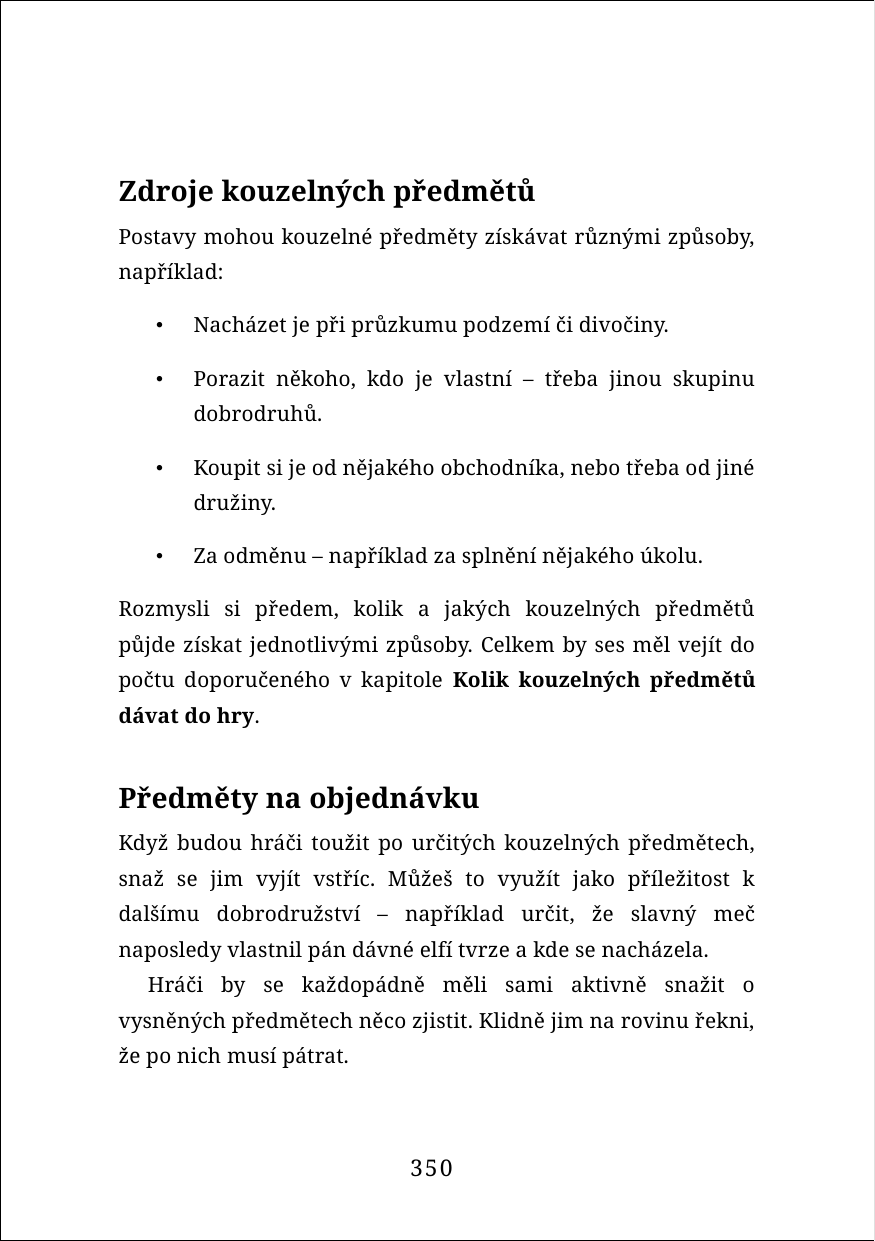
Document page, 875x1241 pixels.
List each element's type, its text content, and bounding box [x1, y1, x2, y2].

text Postavy mohou kouzelné předměty získávat různými způsoby, například: [118, 222, 756, 286]
subtitle Zdroje kouzelných předmětů [118, 172, 756, 210]
list Za odměnu – například za splnění nějakého úkolu. [156, 541, 756, 570]
text Když budou hráči toužit po určitých kouzelných předmětech, snaž se jim vyjít vstříc. Můžeš to využít jako příležitost k dalšímu dobrodružství – například určit, že slavný meč naposledy vlastnil pán dávné elfí tvrze a kde se nacházela. Hráči by se každopádně měli sami aktivně snažit o vysněných předmětech něco zjistit. Klidně jim na rovinu řekni, že po nich musí pátrat. [118, 828, 756, 1070]
list Porazit někoho, kdo je vlastní – třeba jinou skupinu dobrodruhů. [156, 364, 756, 428]
list Koupit si je od nějakého obchodníka, nebo třeba od jiné družiny. [156, 453, 756, 517]
list Nacházet je při průzkumu podzemí či divočiny. [156, 311, 756, 339]
subtitle Předměty na objednávku [118, 778, 756, 816]
text Rozmysli si předem, kolik a jakých kouzelných předmětů půjde získat jednotlivými způsoby. Celkem by ses měl vejít do počtu doporučeného v kapitole Kolik kouzelných předmětů dávat do hry. [118, 594, 756, 729]
